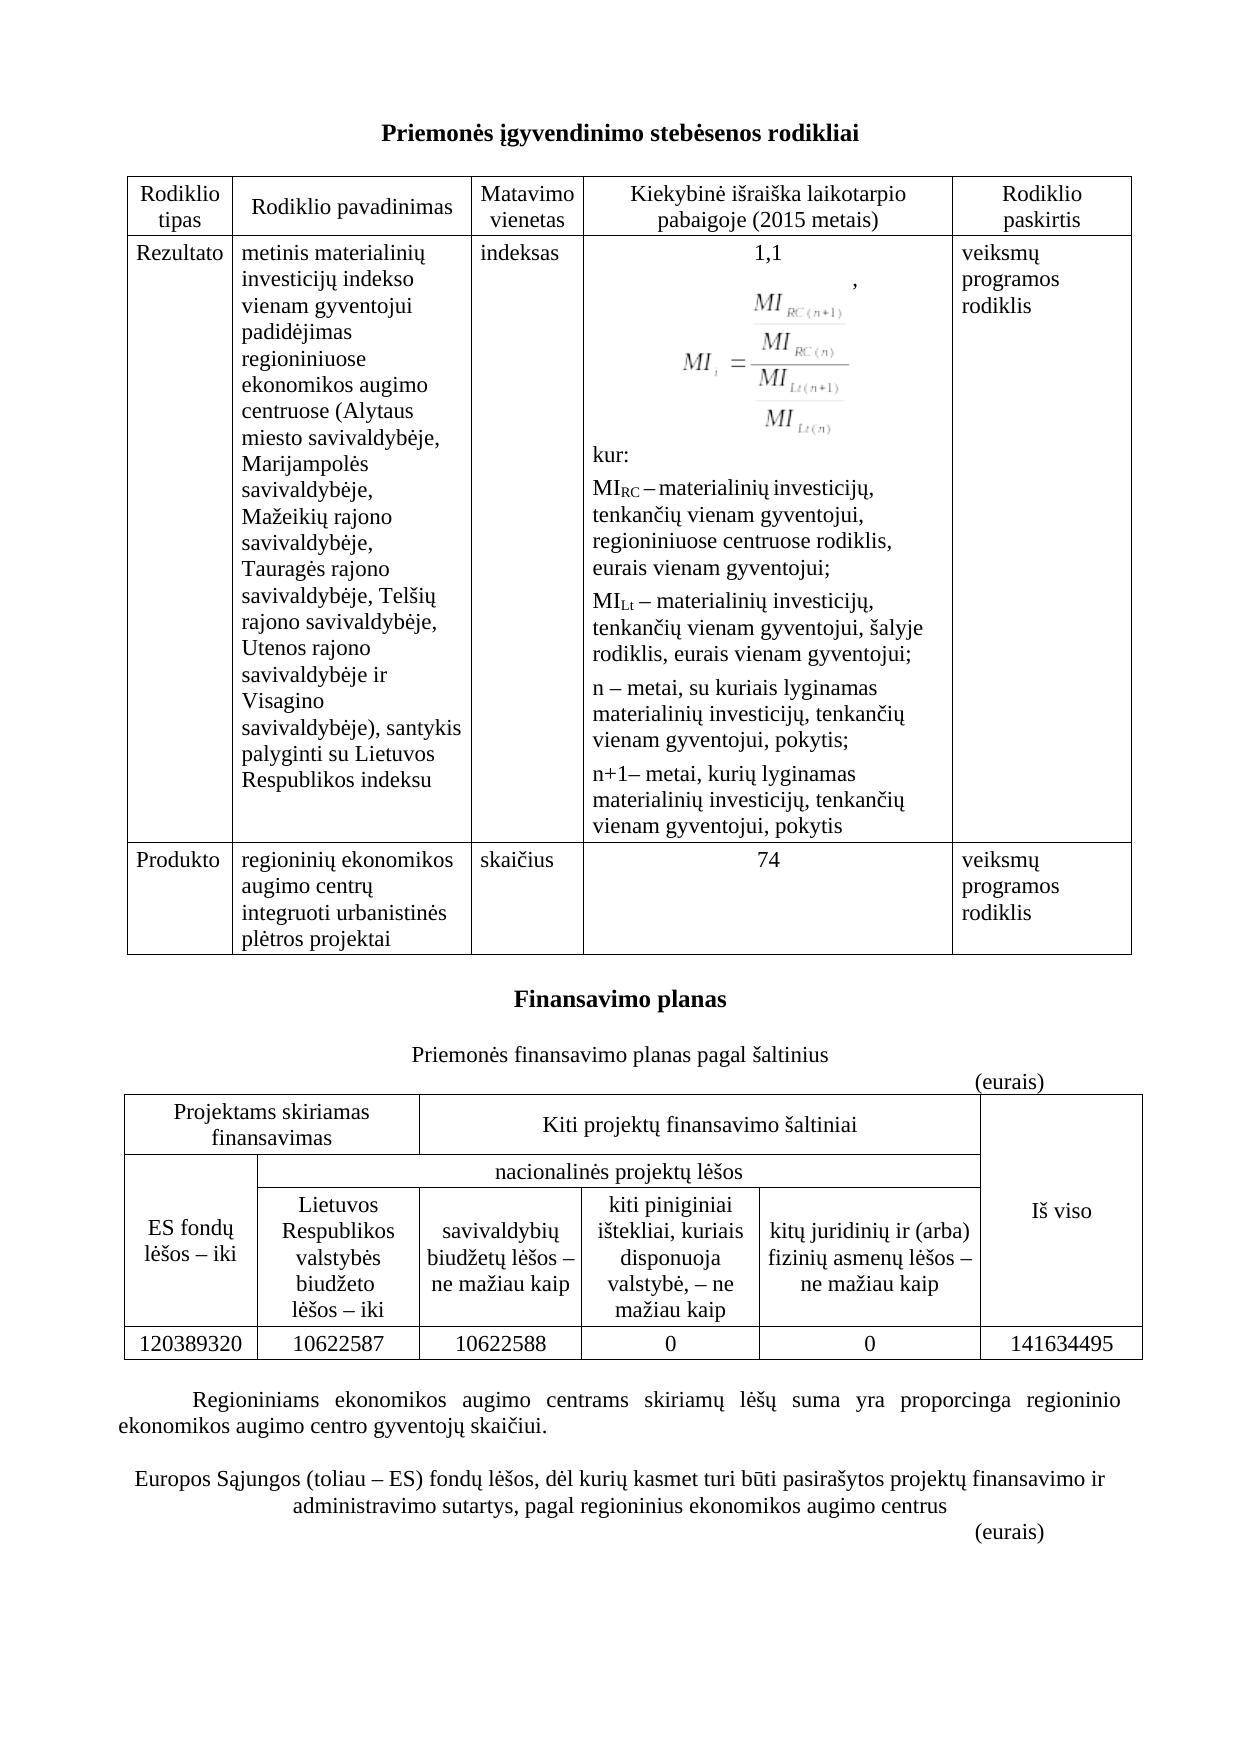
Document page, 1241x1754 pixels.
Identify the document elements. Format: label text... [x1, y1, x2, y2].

table_header Rodiklio paskirtis [953, 177, 1131, 235]
table_header Rodiklio pavadinimas [233, 177, 471, 235]
table_cell 141634495 [981, 1327, 1142, 1359]
text Priemonės finansavimo planas pagal šaltinius [118, 1041, 1122, 1068]
table_header Rodiklio tipas [128, 177, 232, 235]
text Europos Sąjungos (toliau – ES) fondų lėšos, dėl kurių kasmet turi būti pasirašytos projektų finansavimo ir administravimo sutartys, pagal regioninius ekonomikos augimo centrus [118, 1465, 1122, 1518]
table_cell kiti piniginiai ištekliai, kuriais disponuoja valstybė, – ne mažiau kaip [582, 1188, 759, 1326]
table_header Matavimo vienetas [472, 177, 583, 235]
table_cell Rezultato [128, 236, 232, 842]
table_cell ES fondų lėšos – iki [125, 1155, 257, 1326]
table_cell Lietuvos Respublikos valstybės biudžeto lėšos – iki [258, 1188, 419, 1326]
table_cell nacionalinės projektų lėšos [258, 1155, 980, 1187]
table_cell 1,1 , kur: MIRC – materialinių investicijų, tenkančių vienam gyventojui, regioniniuose centruose rodiklis, eurais vienam gyventojui; MILt – materialinių investicijų, tenkančių vienam gyventojui, šalyje rodiklis, eurais vienam gyventojui; n – metai, su kuriais lyginamas materialinių investicijų, tenkančių vienam gyventojui, pokytis; n+1– metai, kurių lyginamas materialinių investicijų, tenkančių vienam gyventojui, pokytis [584, 236, 952, 842]
table_header Kiti projektų finansavimo šaltiniai [420, 1095, 980, 1154]
table_cell veiksmų programos rodiklis [953, 236, 1131, 842]
table_cell 74 [584, 843, 952, 954]
table_header Projektams skiriamas finansavimas [125, 1095, 419, 1154]
table_cell savivaldybių biudžetų lėšos – ne mažiau kaip [420, 1188, 581, 1326]
table_header Iš viso [981, 1095, 1142, 1326]
text Regioniniams ekonomikos augimo centrams skiriamų lėšų suma yra proporcinga regioninio ekonomikos augimo centro gyventojų skaičiui. [118, 1386, 1122, 1439]
table_cell 0 [760, 1327, 980, 1359]
table_cell metinis materialinių investicijų indekso vienam gyventojui padidėjimas regioniniuose ekonomikos augimo centruose (Alytaus miesto savivaldybėje, Marijampolės savivaldybėje, Mažeikių rajono savivaldybėje, Tauragės rajono savivaldybėje, Telšių rajono savivaldybėje, Utenos rajono savivaldybėje ir Visagino savivaldybėje), santykis palyginti su Lietuvos Respublikos indeksu [233, 236, 471, 842]
table_cell 0 [582, 1327, 759, 1359]
table_cell 10622587 [258, 1327, 419, 1359]
table_cell indeksas [472, 236, 583, 842]
text (eurais) [118, 1068, 1122, 1094]
table_cell 120389320 [125, 1327, 257, 1359]
table_cell skaičius [472, 843, 583, 954]
text Priemonės įgyvendinimo stebėsenos rodikliai [118, 118, 1122, 147]
table_cell Produkto [128, 843, 232, 954]
table_cell regioninių ekonomikos augimo centrų integruoti urbanistinės plėtros projektai [233, 843, 471, 954]
text (eurais) [118, 1518, 1122, 1544]
text Finansavimo planas [118, 984, 1122, 1013]
table_header Kiekybinė išraiška laikotarpio pabaigoje (2015 metais) [584, 177, 952, 235]
table_cell 10622588 [420, 1327, 581, 1359]
table_cell veiksmų programos rodiklis [953, 843, 1131, 954]
table_cell kitų juridinių ir (arba) fizinių asmenų lėšos – ne mažiau kaip [760, 1188, 980, 1326]
